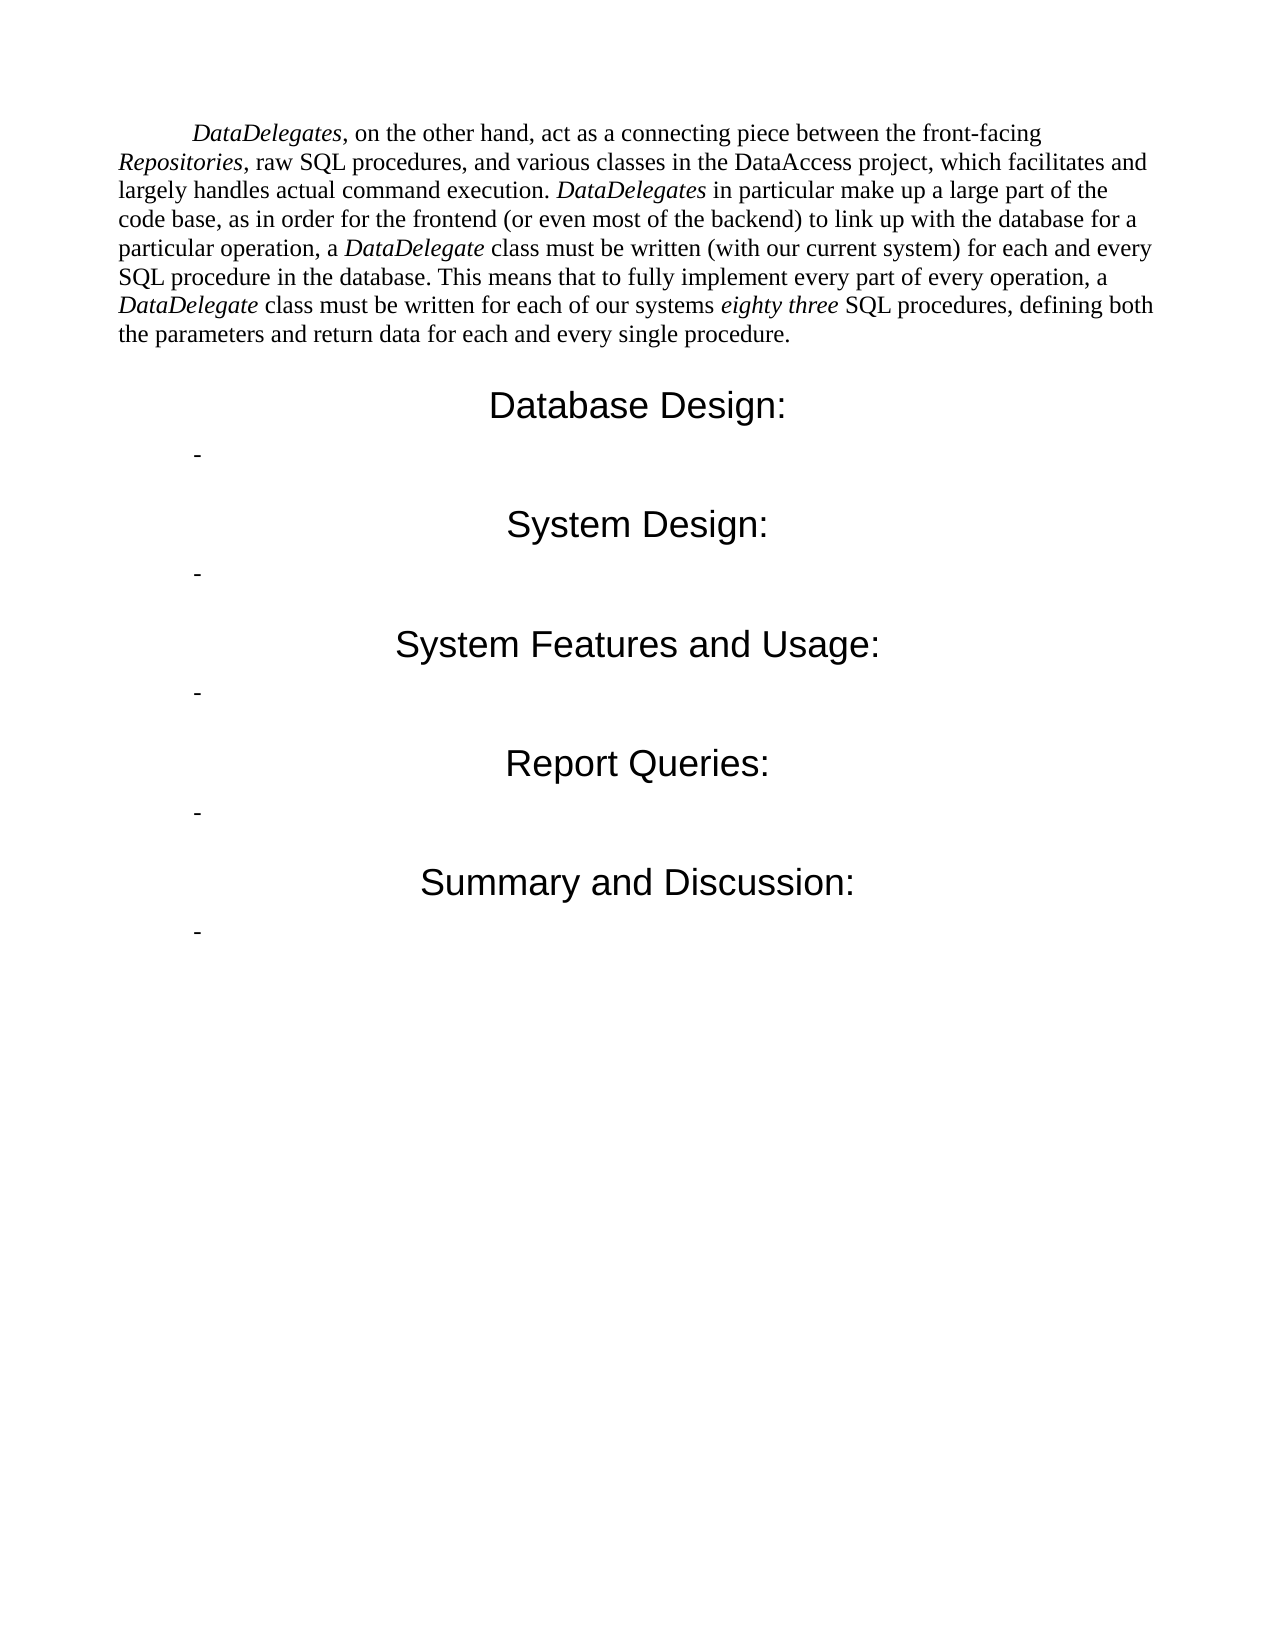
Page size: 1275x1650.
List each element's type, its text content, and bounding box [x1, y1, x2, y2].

subtitle Database Design: [118, 383, 1157, 426]
subtitle System Features and Usage: [118, 622, 1157, 665]
text - [118, 916, 1157, 945]
subtitle System Design: [118, 502, 1157, 546]
text - [118, 439, 1157, 467]
text - [118, 797, 1157, 826]
text DataDelegates, on the other hand, act as a connecting piece between the front-facing Repositories, raw SQL procedures, and various classes in the DataAccess project, which facilitates and largely handles actual command execution. DataDelegates in particular make up a large part of the code base, as in order for the frontend (or even most of the backend) to link up with the database for a particular operation, a DataDelegate class must be written (with our current system) for each and every SQL procedure in the database. This means that to fully implement every part of every operation, a DataDelegate class must be written for each of our systems eighty three SQL procedures, defining both the parameters and return data for each and every single procedure. [118, 118, 1157, 348]
text - [118, 558, 1157, 587]
text - [118, 677, 1157, 706]
subtitle Summary and Discussion: [118, 861, 1157, 904]
subtitle Report Queries: [118, 741, 1157, 784]
